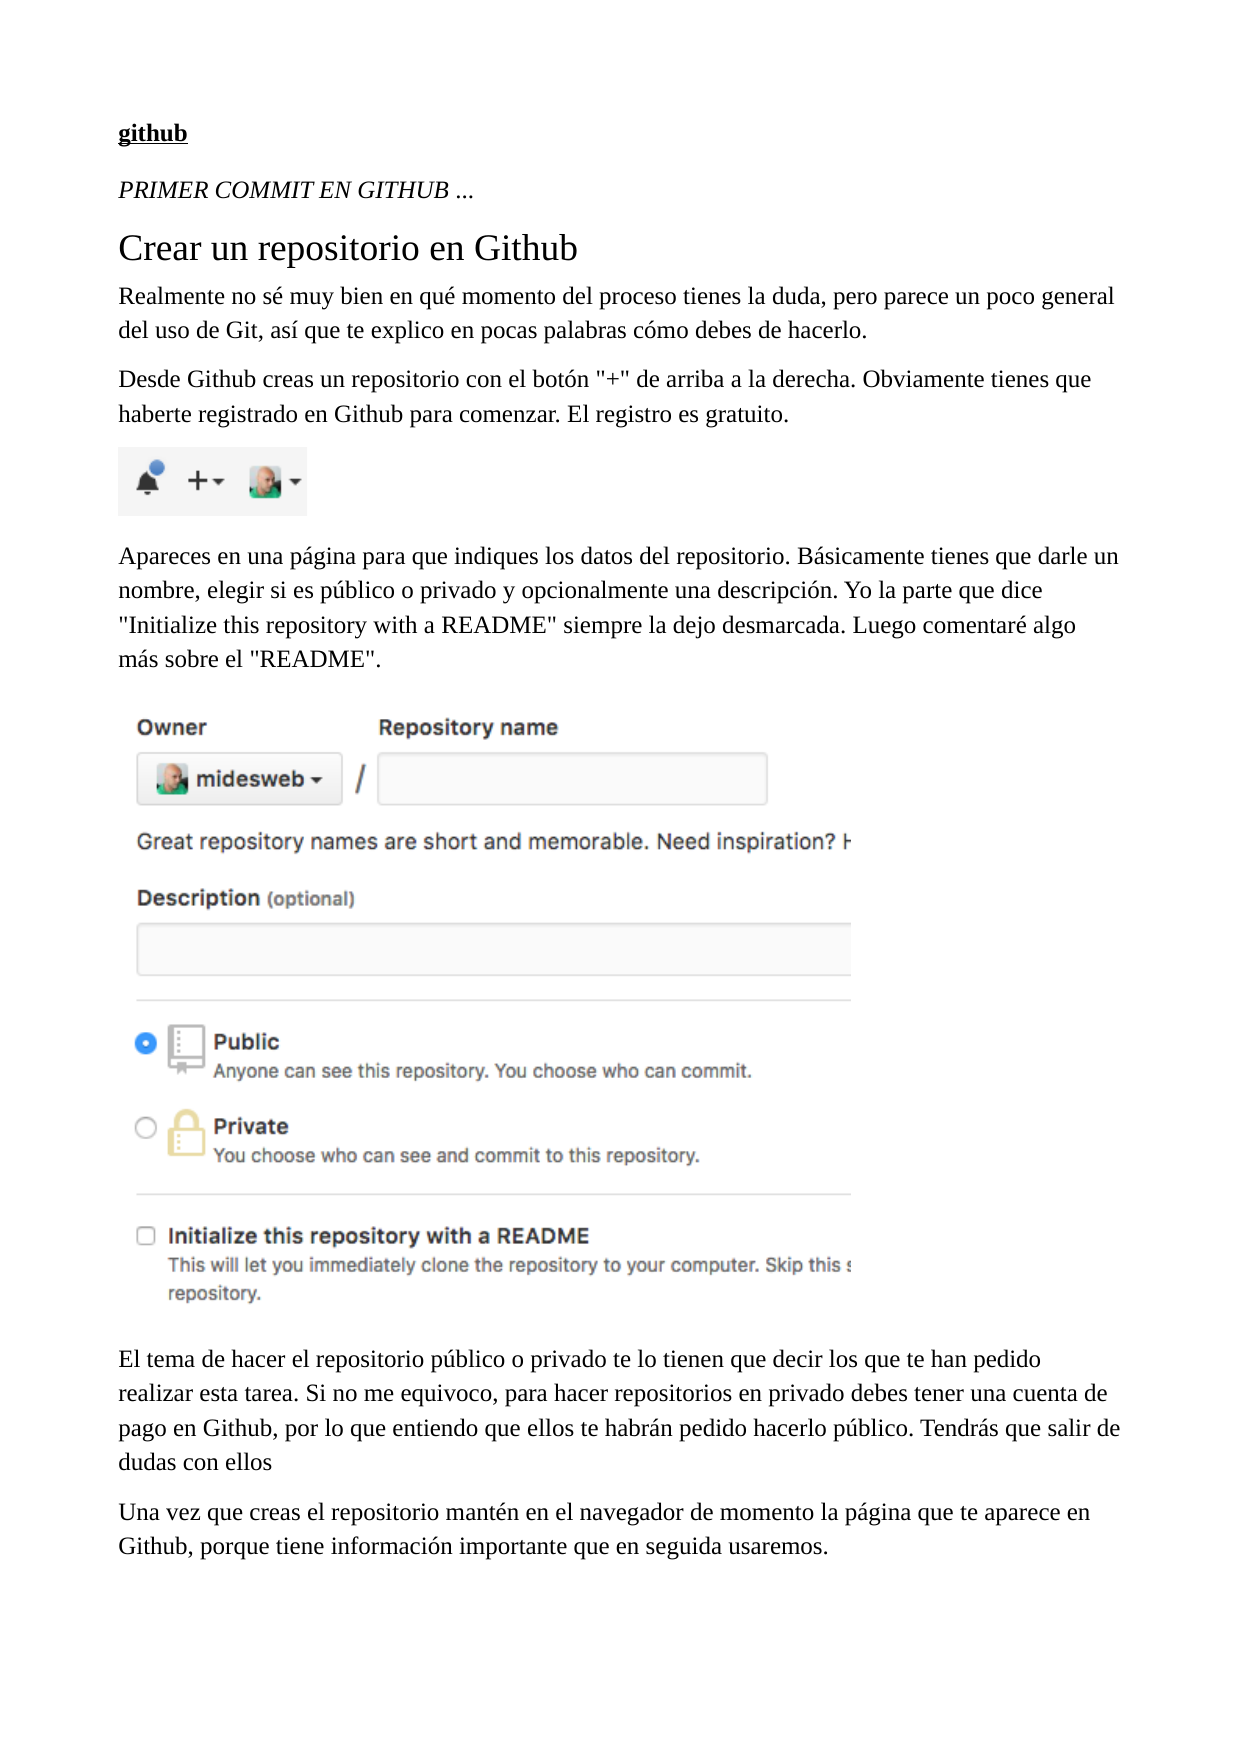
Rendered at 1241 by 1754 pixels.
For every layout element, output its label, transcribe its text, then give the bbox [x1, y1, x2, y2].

text Realmente no sé muy bien en qué momento del proceso tienes la duda, pero parece un poco general del uso de Git, así que te explico en pocas palabras cómo debes de hacerlo. [118, 281, 1122, 344]
text Apareces en una página para que indiques los datos del repositorio. Básicamente tienes que darle un nombre, elegir si es público o privado y opcionalmente una descripción. Yo la parte que dice "Initialize this repository with a README" siempre la dejo desmarcada. Luego comentaré algo más sobre el "README". [118, 541, 1122, 673]
text Desde Github creas un repositorio con el botón "+" de arriba a la derecha. Obviamente tienes que haberte registrado en Github para comenzar. El registro es gratuito. [118, 364, 1122, 428]
text Una vez que creas el repositorio mantén en el navegador de momento la página que te aparece en Github, porque tiene información importante que en seguida usaremos. [118, 1497, 1122, 1560]
picture [118, 693, 851, 1319]
text El tema de hacer el repositorio público o privado te lo tienen que decir los que te han pedido realizar esta tarea. Si no me equivoco, para hacer repositorios en privado debes tener una cuenta de pago en Github, por lo que entiendo que ellos te habrán pedido hacerlo público. Tendrás que salir de dudas con ellos [118, 1344, 1122, 1476]
picture [118, 447, 308, 516]
subtitle Crear un repositorio en Github [118, 225, 1122, 268]
text PRIMER COMMIT EN GITHUB ... [118, 176, 1122, 204]
text github [118, 118, 1122, 147]
